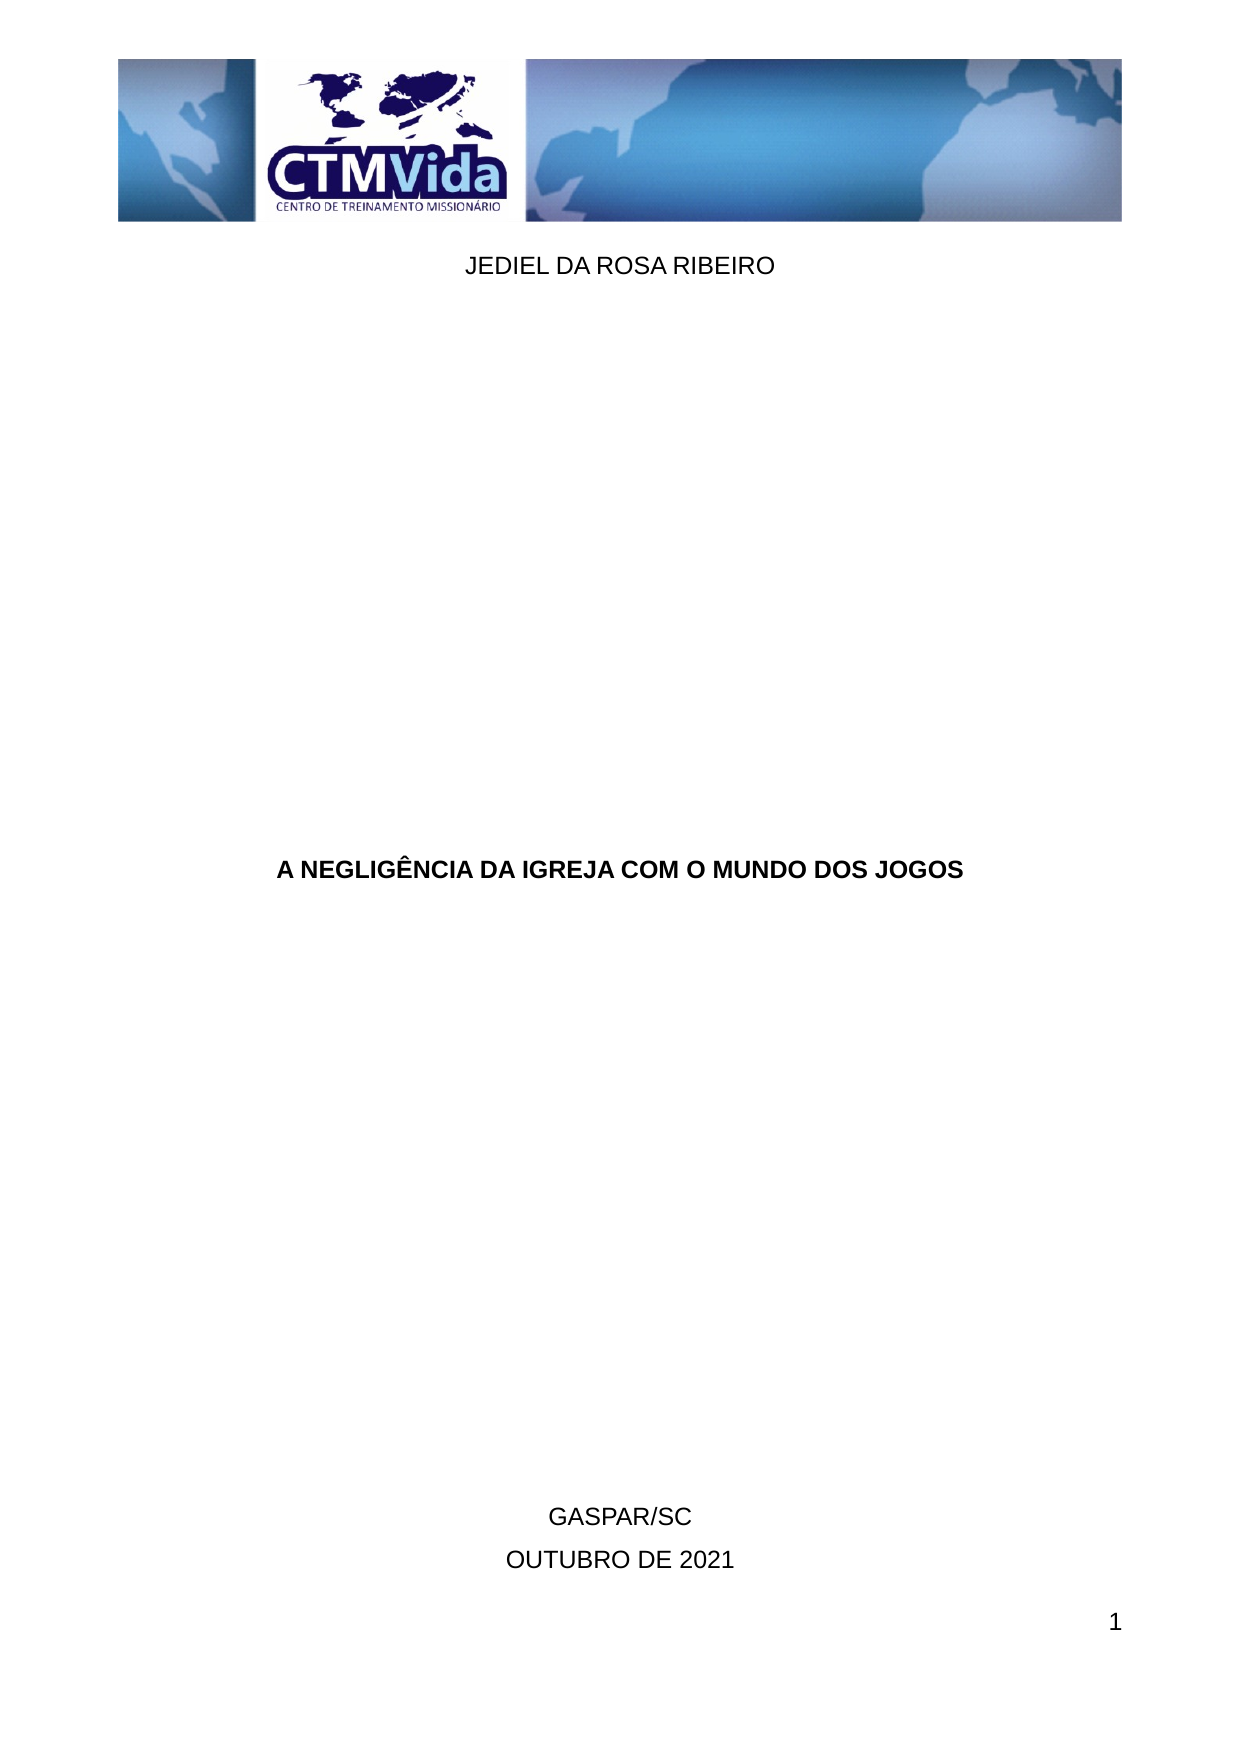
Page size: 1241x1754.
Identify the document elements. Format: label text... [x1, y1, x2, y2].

text GASPAR/SC OUTUBRO DE 2021 [118, 1502, 1122, 1573]
text A NEGLIGÊNCIA DA IGREJA COM O MUNDO DOS JOGOS [118, 855, 1122, 883]
picture [118, 59, 1122, 222]
text JEDIEL DA ROSA RIBEIRO [118, 251, 1122, 280]
